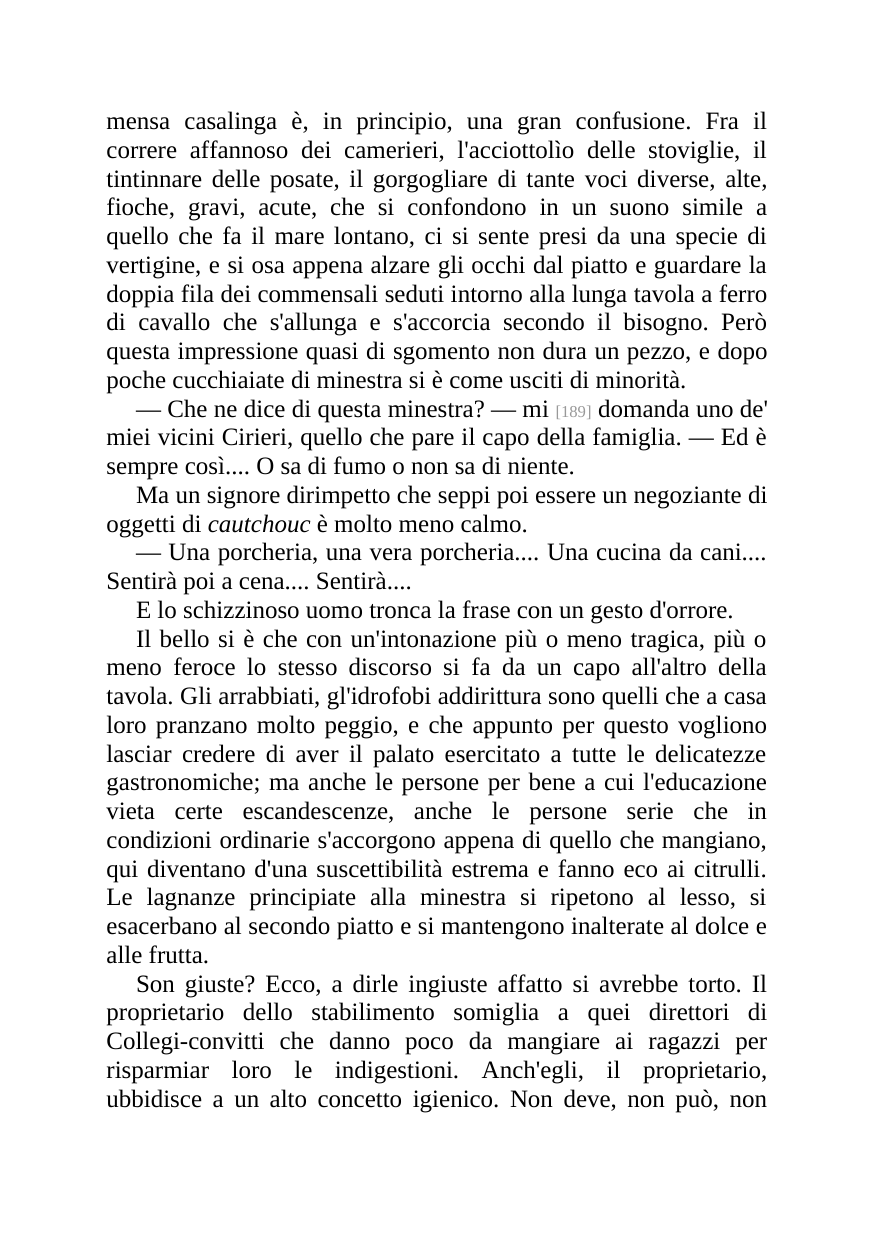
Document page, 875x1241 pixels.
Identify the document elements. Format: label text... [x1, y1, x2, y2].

text — Che ne dice di questa minestra? — mi [189] domanda uno de' miei vicini Cirieri, quello che pare il capo della famiglia. — Ed è sempre così.... O sa di fumo o non sa di niente. [106, 394, 768, 480]
text Ma un signore dirimpetto che seppi poi essere un negoziante di oggetti di cautchouc è molto meno calmo. [106, 480, 768, 537]
text Il bello si è che con un'intonazione più o meno tragica, più o meno feroce lo stesso discorso si fa da un capo all'altro della tavola. Gli arrabbiati, gl'idrofobi addirittura sono quelli che a casa loro pranzano molto peggio, e che appunto per questo vogliono lasciar credere di aver il palato esercitato a tutte le delicatezze gastronomiche; ma anche le persone per bene a cui l'educazione vieta certe escandescenze, anche le persone serie che in condizioni ordinarie s'accorgono appena di quello che mangiano, qui diventano d'una suscettibilità estrema e fanno eco ai citrulli. Le lagnanze principiate alla minestra si ripetono al lesso, si esacerbano al secondo piatto e si mantengono inalterate al dolce e alle frutta. [106, 624, 768, 969]
text mensa casalinga è, in principio, una gran confusione. Fra il correre affannoso dei camerieri, l'acciottolìo delle stoviglie, il tintinnare delle posate, il gorgogliare di tante voci diverse, alte, fioche, gravi, acute, che si confondono in un suono simile a quello che fa il mare lontano, ci si sente presi da una specie di vertigine, e si osa appena alzare gli occhi dal piatto e guardare la doppia fila dei commensali seduti intorno alla lunga tavola a ferro di cavallo che s'allunga e s'accorcia secondo il bisogno. Però questa impressione quasi di sgomento non dura un pezzo, e dopo poche cucchiaiate di minestra si è come usciti di minorità. [106, 106, 768, 394]
text Son giuste? Ecco, a dirle ingiuste affatto si avrebbe torto. Il proprietario dello stabilimento somiglia a quei direttori di Collegi-convitti che danno poco da mangiare ai ragazzi per risparmiar loro le indigestioni. Anch'egli, il proprietario, ubbidisce a un alto concetto igienico. Non deve, non può, non [106, 969, 768, 1112]
text E lo schizzinoso uomo tronca la frase con un gesto d'orrore. [106, 595, 768, 624]
text — Una porcheria, una vera porcheria.... Una cucina da cani.... Sentirà poi a cena.... Sentirà.... [106, 537, 768, 595]
